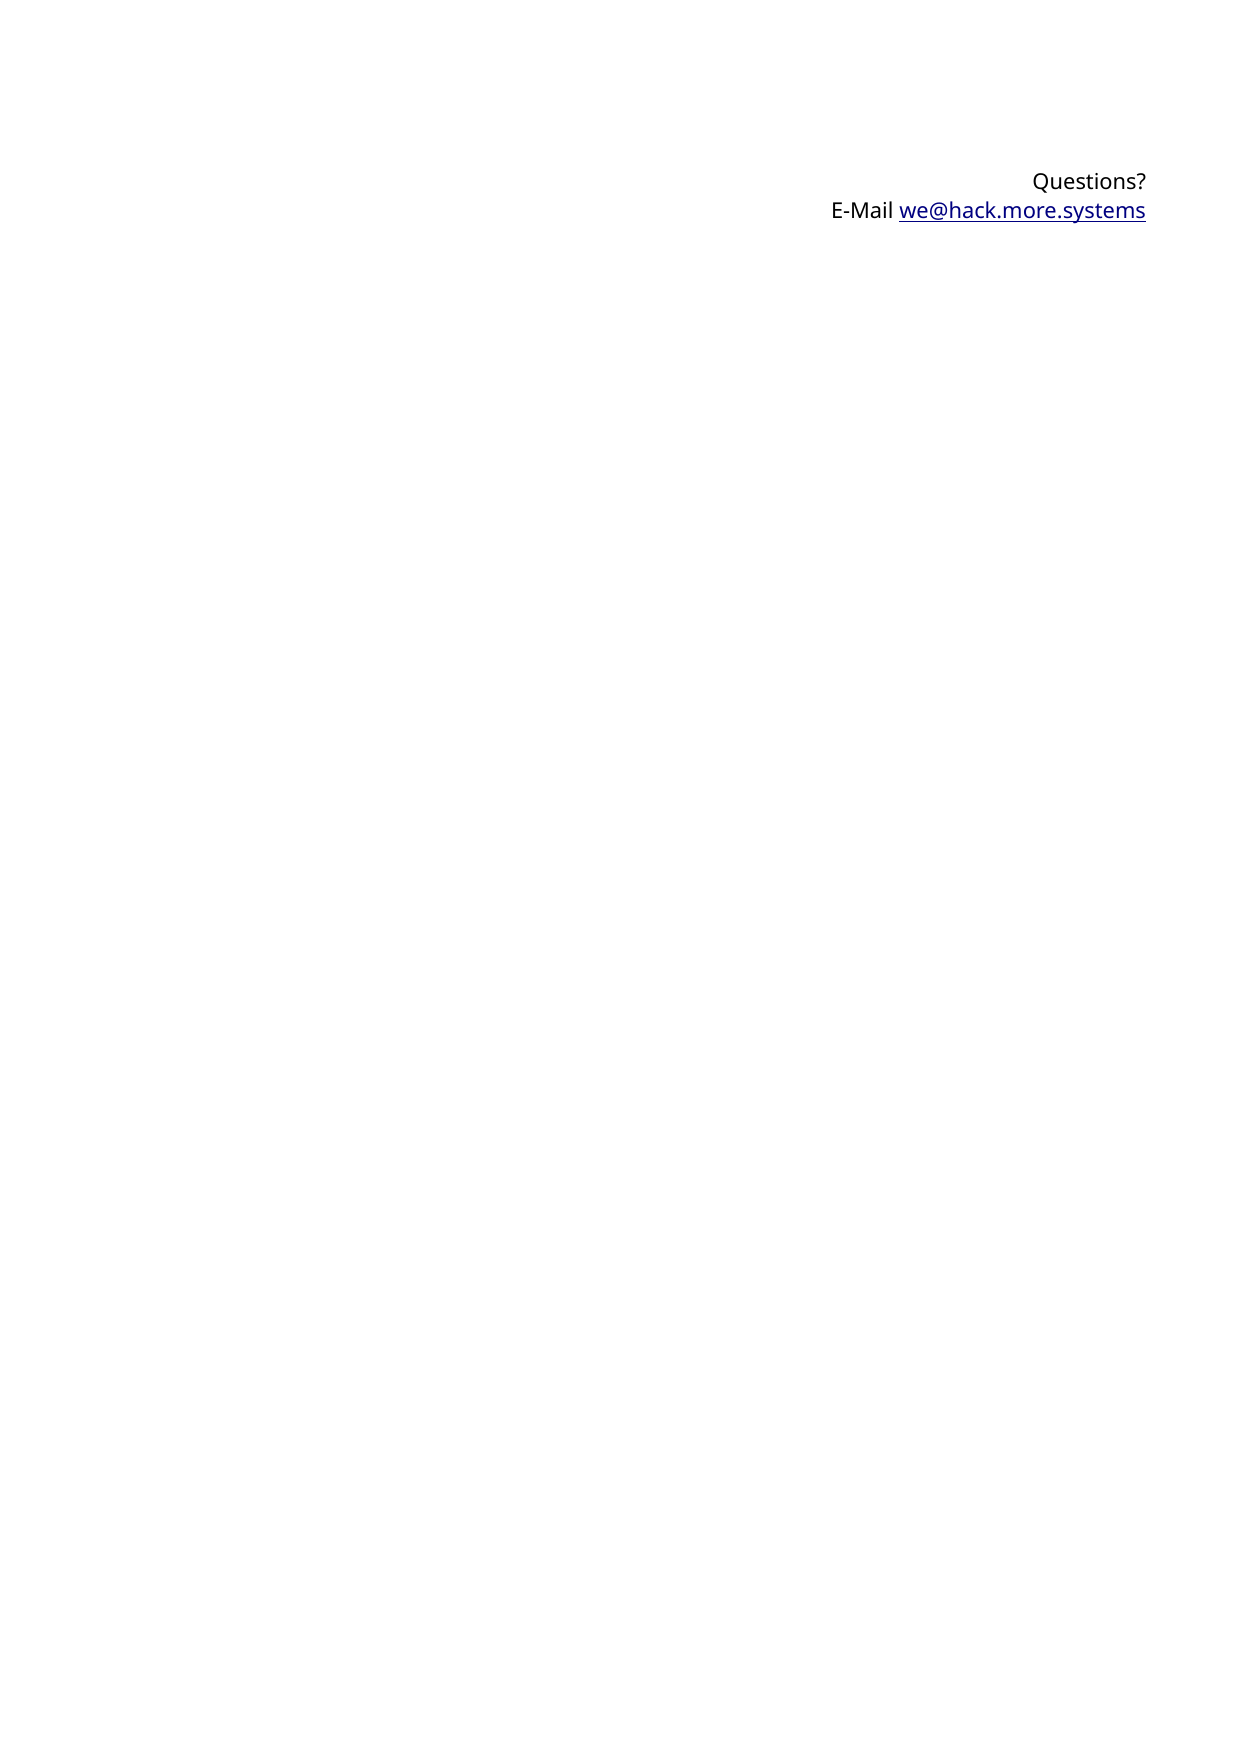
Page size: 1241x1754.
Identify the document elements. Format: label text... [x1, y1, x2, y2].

text Questions? E-Mail we@hack.more.systems [88, 166, 1152, 225]
